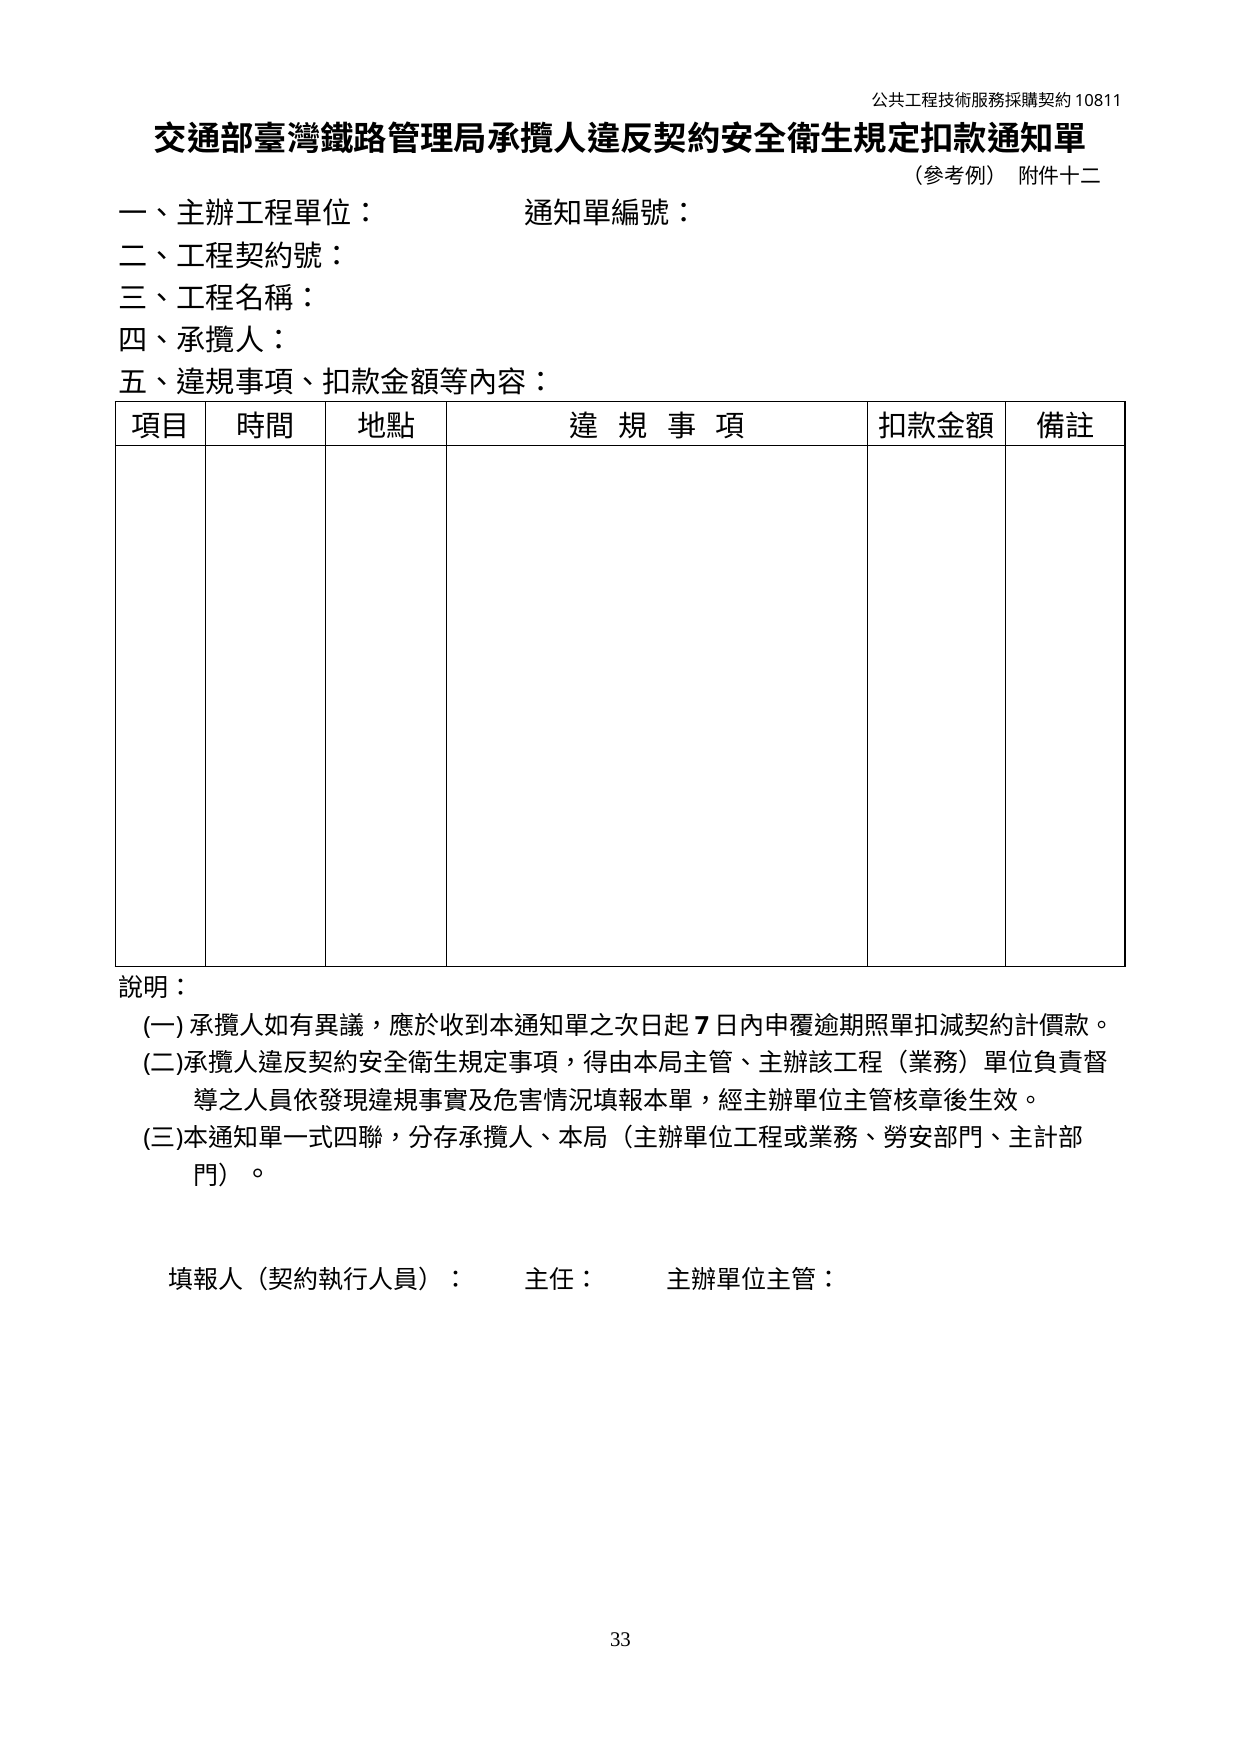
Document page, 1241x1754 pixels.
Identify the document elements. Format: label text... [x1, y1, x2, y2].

table_cell [206, 446, 325, 966]
table_cell [326, 446, 446, 966]
table_cell [116, 446, 205, 966]
text (二)承攬人違反契約安全衛生規定事項，得由本局主管、主辦該工程（業務）單位負責督導之人員依發現違規事實及危害情況填報本單，經主辦單位主管核章後生效。 [143, 1042, 1122, 1117]
table_cell [868, 446, 1005, 966]
table_cell [447, 446, 867, 966]
table_header 扣款金額 [868, 402, 1005, 444]
text 填報人（契約執行人員）： 主任： 主辦單位主管： [118, 1260, 1122, 1296]
text 二、工程契約號： [118, 232, 1122, 274]
text 交通部臺灣鐵路管理局承攬人違反契約安全衛生規定扣款通知單 [118, 111, 1122, 159]
text 一、主辦工程單位： 通知單編號： [118, 190, 1122, 232]
text （參考例） 附件十二 [118, 159, 1101, 190]
table_header 項目 [116, 402, 205, 444]
text (三)本通知單一式四聯，分存承攬人、本局（主辦單位工程或業務、勞安部門、主計部門）。 [143, 1117, 1122, 1192]
text 四、承攬人： [118, 317, 1122, 359]
table_header 備註 [1006, 402, 1124, 444]
table_header 時間 [206, 402, 325, 444]
table_cell [1006, 446, 1124, 966]
text 五、違規事項、扣款金額等內容： [118, 359, 1122, 401]
table_header 地點 [326, 402, 446, 444]
text (一) 承攬人如有異議，應於收到本通知單之次日起7日內申覆逾期照單扣減契約計價款。 [143, 1004, 1122, 1042]
text 說明： [118, 967, 1122, 1004]
table_header 違 規 事 項 [447, 402, 867, 444]
text 三、工程名稱： [118, 274, 1122, 317]
